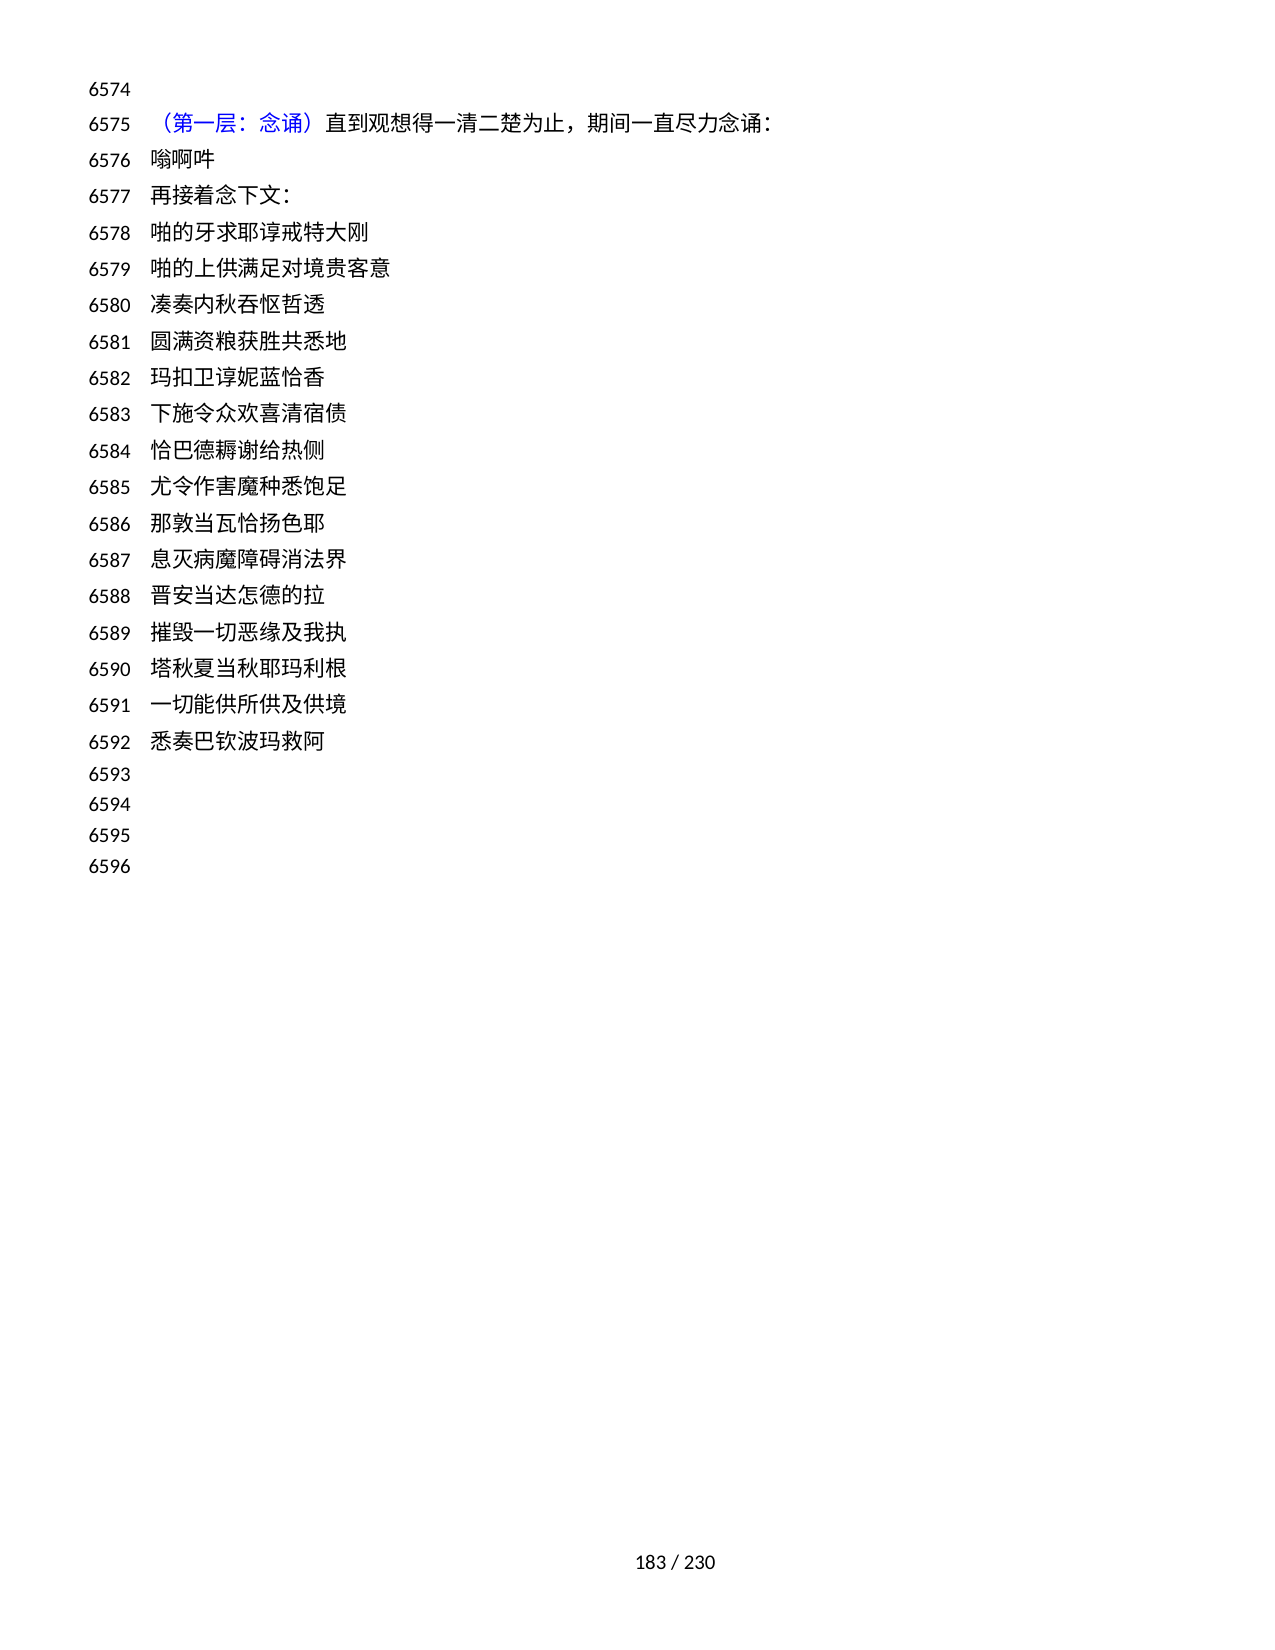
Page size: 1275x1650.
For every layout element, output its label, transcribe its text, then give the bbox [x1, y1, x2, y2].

text 下施令众欢喜清宿债 [150, 396, 1200, 428]
text 再接着念下文： [150, 178, 1200, 210]
text 玛扣卫谆妮蓝恰香 [150, 360, 1200, 392]
text 塔秋夏当秋耶玛利根 [150, 651, 1200, 683]
text 一切能供所供及供境 [150, 687, 1200, 719]
text 摧毁一切恶缘及我执 [150, 614, 1200, 646]
text 息灭病魔障碍消法界 [150, 542, 1200, 573]
text 悉奏巴钦波玛救阿 [150, 724, 1200, 755]
text 恰巴德耨谢给热侧 [150, 433, 1200, 464]
text 啪的上供满足对境贵客意 [150, 251, 1200, 283]
text 啪的牙求耶谆戒特大刚 [150, 215, 1200, 246]
text 那敦当瓦恰扬色耶 [150, 506, 1200, 537]
text 圆满资粮获胜共悉地 [150, 324, 1200, 355]
text 尤令作害魔种悉饱足 [150, 469, 1200, 501]
text 晋安当达怎德的拉 [150, 578, 1200, 610]
text （第一层：念诵）直到观想得一清二楚为止，期间一直尽力念诵： [150, 106, 1200, 137]
text 嗡啊吽 [150, 142, 1200, 174]
text 凑奏内秋吞怄哲透 [150, 287, 1200, 319]
